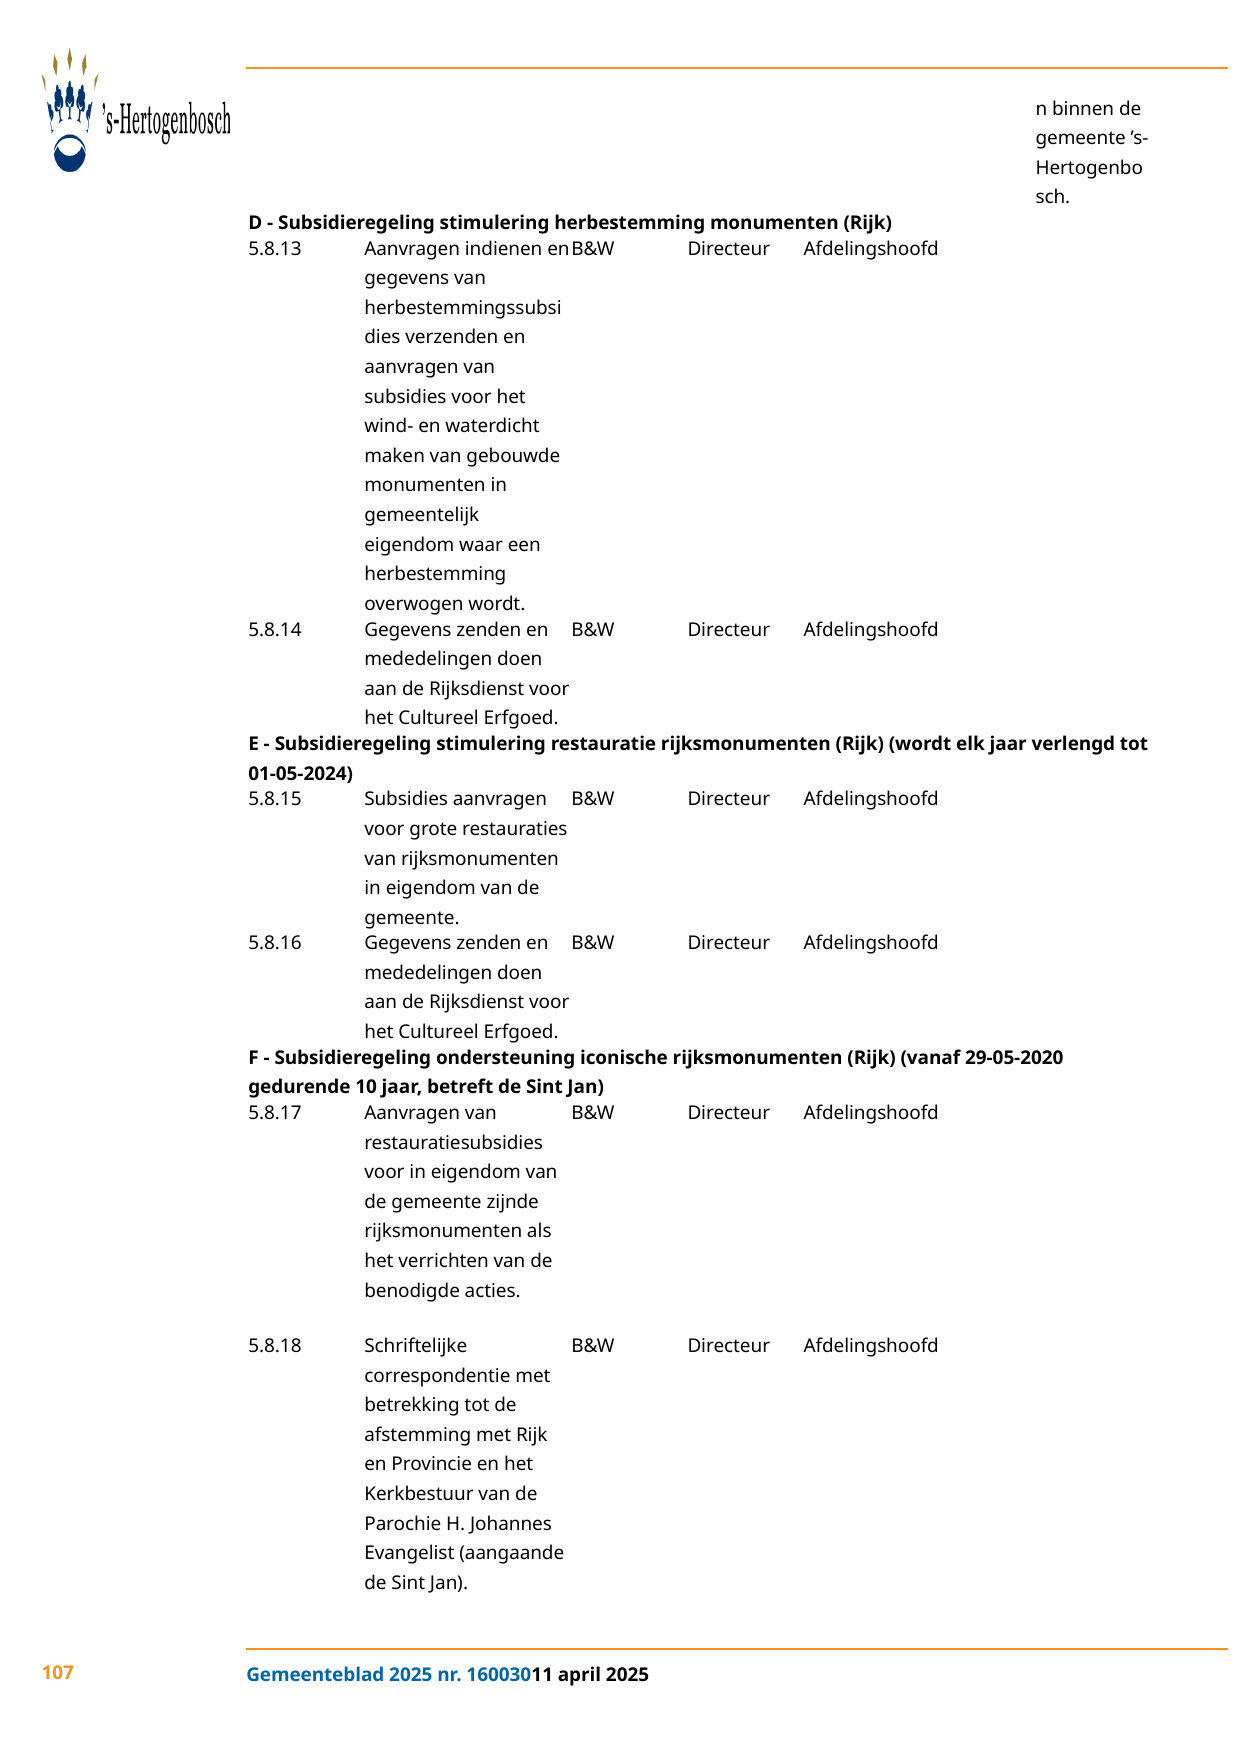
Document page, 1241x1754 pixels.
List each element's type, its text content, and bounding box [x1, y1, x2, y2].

table_cell [1035, 1332, 1152, 1594]
table_cell E - Subsidieregeling stimulering restauratie rijksmonumenten (Rijk) (wordt elk jaar verlengd tot 01-05-2024) [248, 730, 1152, 786]
table_cell Gegevens zenden en mededelingen doen aan de Rijksdienst voor het Cultureel Erfgoed. [364, 616, 571, 730]
table_cell B&W [571, 235, 687, 616]
table_cell [248, 95, 364, 209]
table_cell Directeur [687, 616, 803, 730]
table_cell B&W [571, 1099, 687, 1332]
table_cell Directeur [687, 1332, 803, 1594]
table_cell Subsidies aanvragen voor grote restauraties van rijksmonumenten in eigendom van de gemeente. [364, 786, 571, 929]
table_cell [803, 95, 1035, 209]
table_cell Directeur [687, 1099, 803, 1332]
table_cell B&W [571, 1332, 687, 1594]
table_cell Aanvragen indienen en gegevens van herbestemmingssubsidies verzenden en aanvragen van subsidies voor het wind- en waterdicht maken van gebouwde monumenten in gemeentelijk eigendom waar een herbestemming overwogen wordt. [364, 235, 571, 616]
table_cell Directeur [687, 235, 803, 616]
table_cell 5.8.14 [248, 616, 364, 730]
table_cell Afdelingshoofd [803, 616, 1035, 730]
table_cell [1035, 930, 1152, 1044]
table_cell B&W [571, 930, 687, 1044]
table_cell 5.8.17 [248, 1099, 364, 1332]
table_cell Directeur [687, 930, 803, 1044]
table_cell Aanvragen van restauratiesubsidies voor in eigendom van de gemeente zijnde rijksmonumenten als het verrichten van de benodigde acties. [364, 1099, 571, 1332]
table_cell [1035, 1099, 1152, 1332]
table_cell Schriftelijke correspondentie met betrekking tot de afstemming met Rijk en Provincie en het Kerkbestuur van de Parochie H. Johannes Evangelist (aangaande de Sint Jan). [364, 1332, 571, 1594]
table_cell F - Subsidieregeling ondersteuning iconische rijksmonumenten (Rijk) (vanaf 29-05-2020 gedurende 10 jaar, betreft de Sint Jan) [248, 1044, 1152, 1099]
table_cell Directeur [687, 786, 803, 929]
table_cell 5.8.13 [248, 235, 364, 616]
table_cell D - Subsidieregeling stimulering herbestemming monumenten (Rijk) [248, 209, 1152, 235]
table_cell B&W [571, 616, 687, 730]
table_cell Afdelingshoofd [803, 786, 1035, 929]
table_cell n binnen de gemeente ’s-Hertogenbosch. [1035, 95, 1152, 209]
table_cell Afdelingshoofd [803, 1099, 1035, 1332]
table_cell [571, 95, 687, 209]
table_cell B&W [571, 786, 687, 929]
table_cell 5.8.18 [248, 1332, 364, 1594]
table_cell 5.8.16 [248, 930, 364, 1044]
picture [41, 47, 231, 172]
table_cell 5.8.15 [248, 786, 364, 929]
table_cell [364, 95, 571, 209]
table_cell [1035, 235, 1152, 616]
table_cell Afdelingshoofd [803, 235, 1035, 616]
table_cell [1035, 616, 1152, 730]
table_cell [1035, 786, 1152, 929]
table_cell Gegevens zenden en mededelingen doen aan de Rijksdienst voor het Cultureel Erfgoed. [364, 930, 571, 1044]
table_cell Afdelingshoofd [803, 930, 1035, 1044]
table_cell [687, 95, 803, 209]
table_cell Afdelingshoofd [803, 1332, 1035, 1594]
